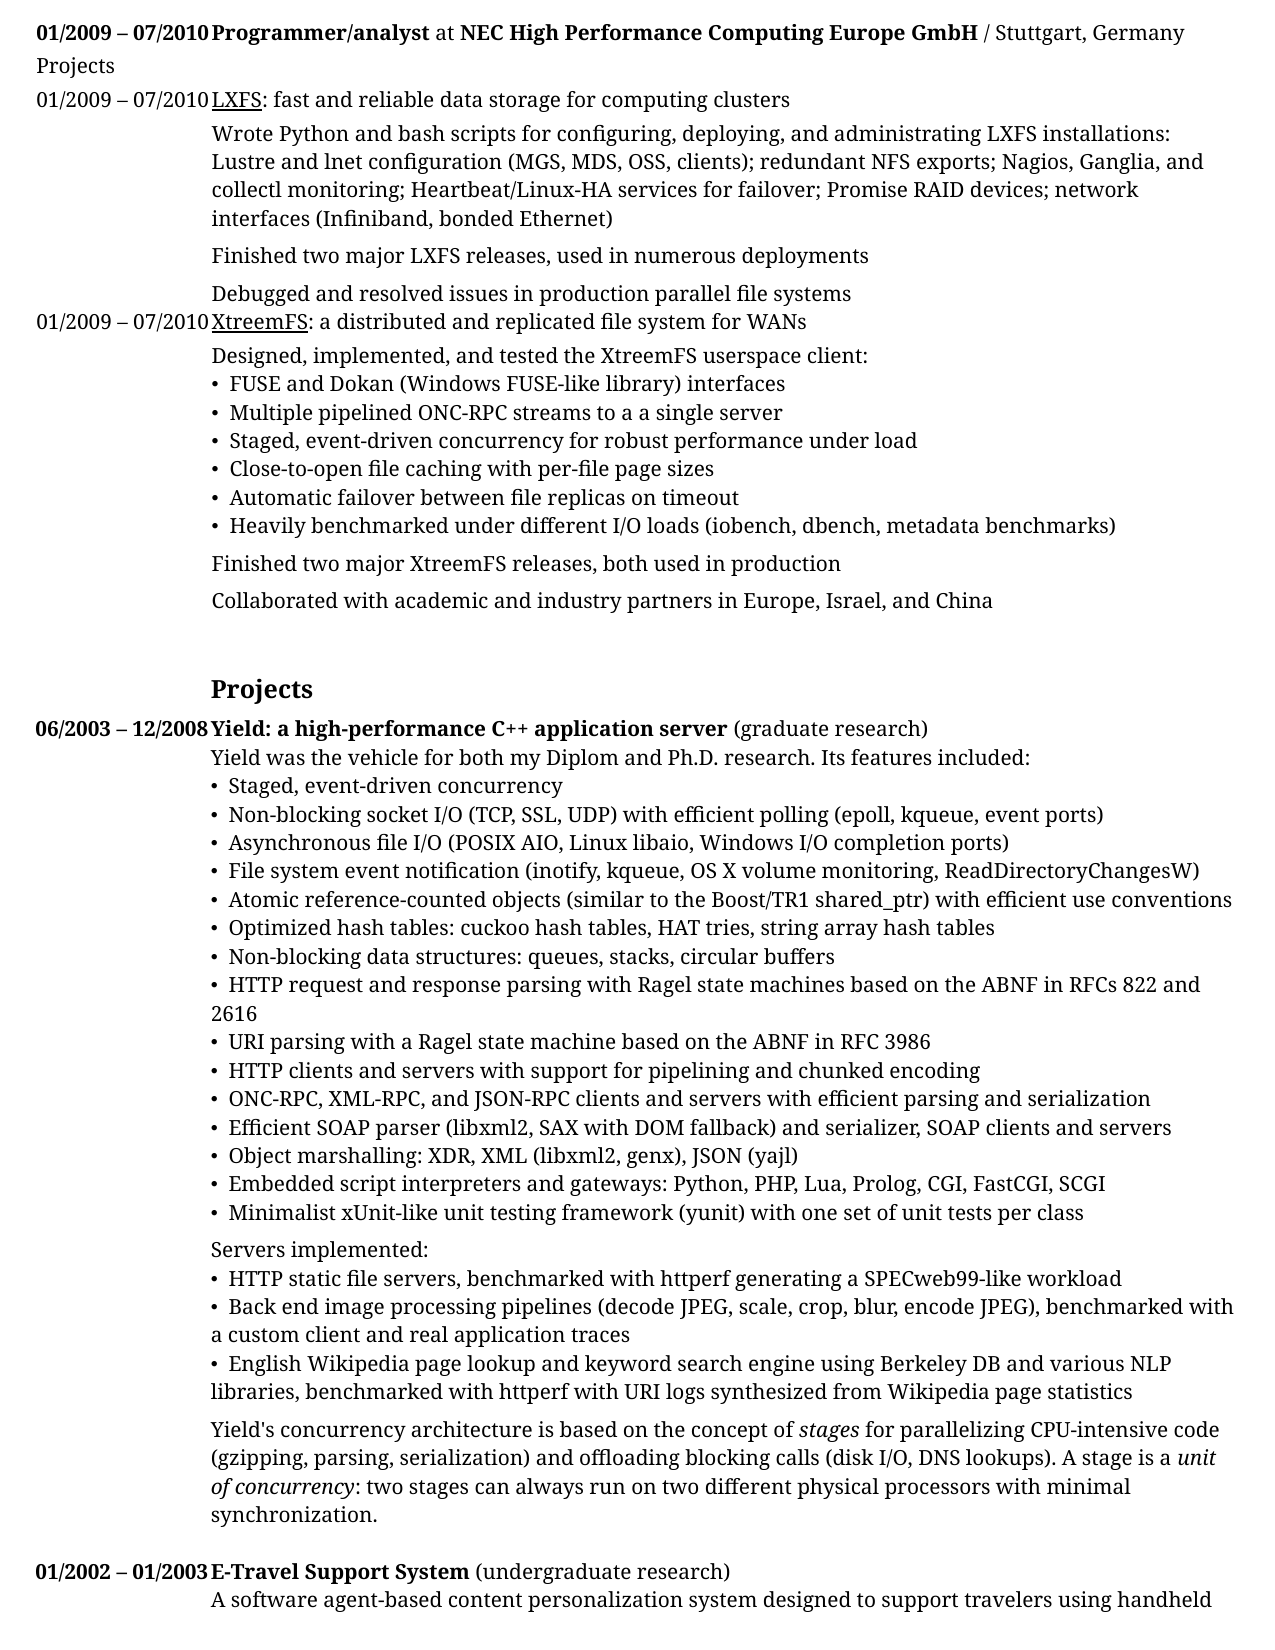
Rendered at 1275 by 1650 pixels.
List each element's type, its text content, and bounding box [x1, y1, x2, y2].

table_cell Programmer/analyst at NEC High Performance Computing Europe GmbH / Stuttgart, Germany [211, 18, 1239, 52]
table_cell Yield was the vehicle for both my Diplom and Ph.D. research. Its features included: Staged, event-driven concurrency Non-blocking socket I/O (TCP, SSL, UDP) with efficient polling (epoll, kqueue, event ports) Asynchronous file I/O (POSIX AIO, Linux libaio, Windows I/O completion ports) File system event notification (inotify, kqueue, OS X volume monitoring, ReadDirectoryChangesW) Atomic reference-counted objects (similar to the Boost/TR1 shared_ptr) with efficient use conventions Optimized hash tables: cuckoo hash tables, HAT tries, string array hash tables Non-blocking data structures: queues, stacks, circular buffers HTTP request and response parsing with Ragel state machines based on the ABNF in RFCs 822 and 2616 URI parsing with a Ragel state machine based on the ABNF in RFC 3986 HTTP clients and servers with support for pipelining and chunked encoding ONC-RPC, XML-RPC, and JSON-RPC clients and servers with efficient parsing and serialization Efficient SOAP parser (libxml2, SAX with DOM fallback) and serializer, SOAP clients and servers Object marshalling: XDR, XML (libxml2, genx), JSON (yajl) Embedded script interpreters and gateways: Python, PHP, Lua, Prolog, CGI, FastCGI, SCGI Minimalist xUnit-like unit testing framework (yunit) with one set of unit tests per class Servers implemented: HTTP static file servers, benchmarked with httperf generating a SPECweb99-like workload Back end image processing pipelines (decode JPEG, scale, crop, blur, encode JPEG), benchmarked with a custom client and real application traces English Wikipedia page lookup and keyword search engine using Berkeley DB and various NLP libraries, benchmarked with httperf with URI logs synthesized from Wikipedia page statistics Yield's concurrency architecture is based on the concept of stages for parallelizing CPU-intensive code (gzipping, parsing, serialization) and offloading blocking calls (disk I/O, DNS lookups). A stage is a unit of concurrency: two stages can always run on two different physical processors with minimal synchronization. [211, 743, 1239, 1529]
table_cell 06/2003 – 12/2008 [35, 715, 211, 743]
table_header [35, 671, 211, 714]
table_cell [35, 1529, 211, 1557]
table_cell Designed, implemented, and tested the XtreemFS userspace client: FUSE and Dokan (Windows FUSE-like library) interfaces Multiple pipelined ONC-RPC streams to a a single server Staged, event-driven concurrency for robust performance under load Close-to-open file caching with per-file page sizes Automatic failover between file replicas on timeout Heavily benchmarked under different I/O loads (iobench, dbench, metadata benchmarks) Finished two major XtreemFS releases, both used in production Collaborated with academic and industry partners in Europe, Israel, and China [211, 341, 1239, 614]
table_cell Wrote Python and bash scripts for configuring, deploying, and administrating LXFS installations: Lustre and lnet configuration (MGS, MDS, OSS, clients); redundant NFS exports; Nagios, Ganglia, and collectl monitoring; Heartbeat/Linux-HA services for failover; Promise RAID devices; network interfaces (Infiniband, bonded Ethernet) Finished two major LXFS releases, used in numerous deployments Debugged and resolved issues in production parallel file systems [211, 119, 1239, 307]
table_cell 01/2009 – 07/2010 [36, 18, 211, 52]
table_cell 01/2009 – 07/2010 [36, 307, 211, 341]
table_cell E-Travel Support System (undergraduate research) A software agent-based content personalization system designed to support travelers using handheld [211, 1557, 1239, 1614]
table_cell 01/2009 – 07/2010 [36, 85, 211, 119]
table_cell Yield: a high-performance C++ application server (graduate research) [211, 715, 1239, 743]
table_cell LXFS: fast and reliable data storage for computing clusters [211, 85, 1239, 119]
table_cell [211, 52, 1239, 85]
table_cell Projects [36, 52, 211, 85]
table_cell XtreemFS: a distributed and replicated file system for WANs [211, 307, 1239, 341]
table_cell 01/2002 – 01/2003 [35, 1557, 211, 1614]
table_cell [36, 341, 211, 614]
table_cell [211, 1529, 1239, 1557]
table_header Projects [211, 671, 1239, 714]
table_cell [36, 119, 211, 307]
table_cell [35, 743, 211, 1529]
